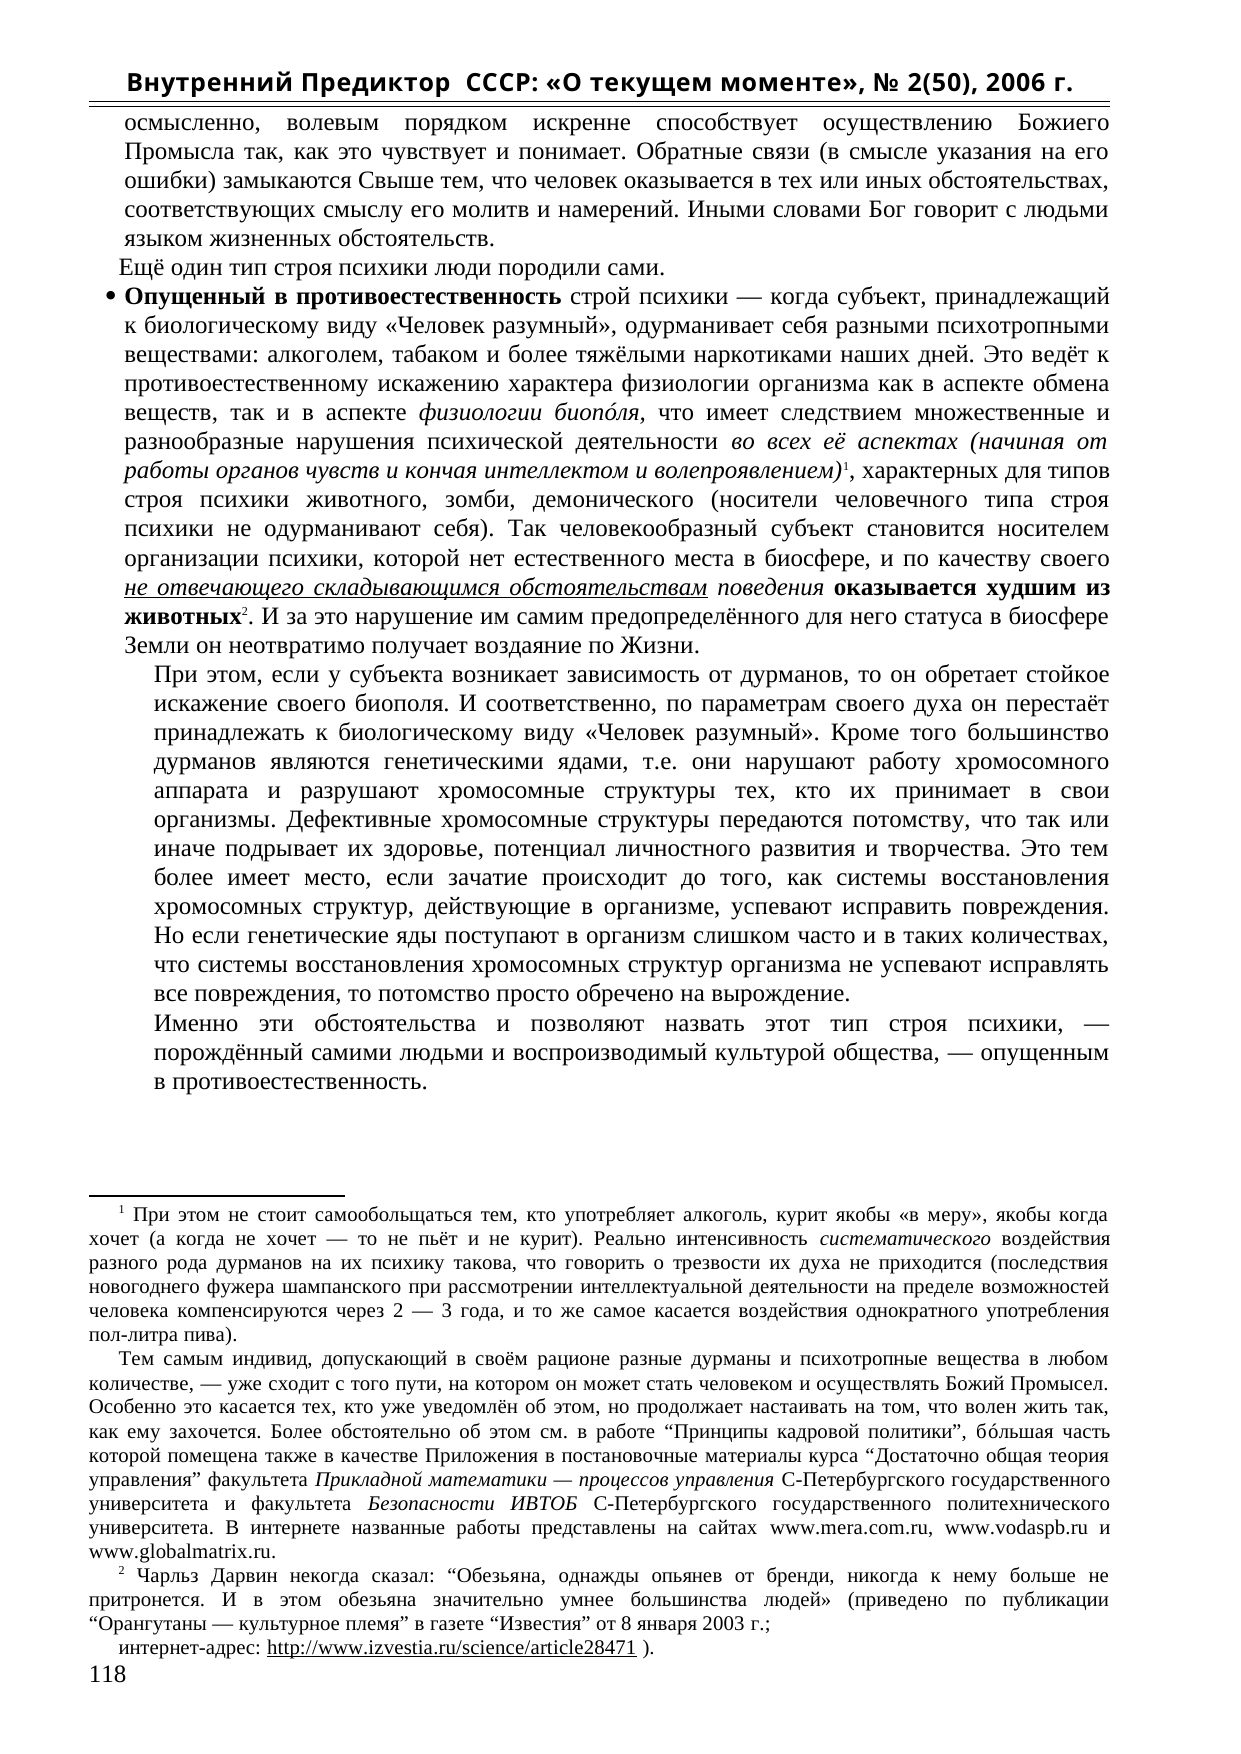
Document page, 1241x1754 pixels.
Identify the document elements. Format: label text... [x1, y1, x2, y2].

list интернет-адрес: http://www.izvestia.ru/science/article28471 ). [89, 1635, 1110, 1659]
list осмысленно, волевым порядком искренне способствует осуществлению Божиего Промысла так, как это чувствует и понимает. Обратные связи (в смысле указания на его ошибки) замыкаются Свыше тем, что человек оказывается в тех или иных обстоятельствах, соответствующих смыслу его молитв и намерений. Иными словами Бог говорит с людьми языком жизненных обстоятельств. [106, 107, 1110, 252]
list Именно эти обстоятельства и позволяют назвать этот тип строя психики, — порождённый самими людьми и воспроизводимый культурой общества, — опущенным в противоестественность. [136, 1007, 1110, 1094]
list Опущенный в противоестественность строй психики — когда субъект, принадлежащий к биологическому виду «Человек разумный», одурманивает себя разными психотропными веществами: алкоголем, табаком и более тяжёлыми наркотиками наших дней. Это ведёт к противоестественному искажению характера физиологии организма как в аспекте обмена веществ, так и в аспекте физиологии биопóля, что имеет следствием множественные и разнообразные нарушения психической деятельности во всех её аспектах (начиная от работы органов чувств и кончая интеллектом и волепроявлением), характерных для типов строя психики животного, зомби, демонического (носители человечного типа строя психики не одурманивают себя). Так человекообразный субъект становится носителем организации психики, которой нет естественного места в биосфере, и по качеству своего не отвечающего складывающимся обстоятельствам поведения оказывается худшим из животных. И за это нарушение им самим предопределённого для него статуса в биосфере Земли он неотвратимо получает воздаяние по Жизни. [106, 281, 1110, 659]
list При этом не стоит самообольщаться тем, кто употребляет алкоголь, курит якобы «в меру», якобы когда хочет (а когда не хочет — то не пьёт и не курит). Реально интенсивность систематического воздействия разного рода дурманов на их психику такова, что говорить о трезвости их духа не приходится (последствия новогоднего фужера шампанского при рассмотрении интеллектуальной деятельности на пределе возможностей человека компенсируются через 2 — 3 года, и то же самое касается воздействия однократного употребления пол-литра пива). [89, 1202, 1110, 1346]
list Чарльз Дарвин некогда сказал: “Обезья­на, однажды опьянев от бренди, никогда к нему больше не притронется. И в этом обезьяна значительно умнее большинства людей» (приведено по публикации “Орангутаны — культурное племя” в газете “Известия” от 8 января 2003 г.; [89, 1563, 1110, 1635]
text Ещё один тип строя психики люди породили сами. [89, 252, 1110, 281]
list Тем самым индивид, допускающий в своём рационе разные дурманы и психотропные вещества в любом количестве, — уже сходит с того пути, на котором он может стать человеком и осуществлять Божий Промысел. Особенно это касается тех, кто уже уведомлён об этом, но продолжает настаивать на том, что волен жить так, как ему захочется. Более обстоятельно об этом см. в работе “Принципы кадровой политики”, бóльшая часть которой помещена также в качестве Приложения в постановочные материалы курса “Достаточно общая теория управления” факультета Прикладной математики — процессов управления С-Петер­бург­ского государственного университета и факультета Безопасности ИВТОБ С-Петербургского государственного политехнического университета. В интернете названные работы представлены на сайтах www.mera.com.ru, www.vodaspb.ru и www.globalmatrix.ru. [89, 1346, 1110, 1563]
list При этом, если у субъекта возникает зависимость от дурманов, то он обретает стойкое искажение своего биополя. И соответственно, по параметрам своего духа он перестаёт принадлежать к биологическому виду «Человек разумный». Кроме того большинство дурманов являются генетическими ядами, т.е. они нарушают работу хромосомного аппарата и разрушают хромосомные структуры тех, кто их принимает в свои организмы. Дефективные хромосомные структуры передаются потомству, что так или иначе подрывает их здоровье, потенциал личностного развития и творчества. Это тем более имеет место, если зачатие происходит до того, как системы восстановления хромосомных структур, действующие в организме, успевают исправить повреждения. Но если генетические яды поступают в организм слишком часто и в таких количествах, что системы восстановления хромосомных структур организма не успевают исправлять все повреждения, то потомство просто обречено на вырождение. [136, 659, 1110, 1007]
